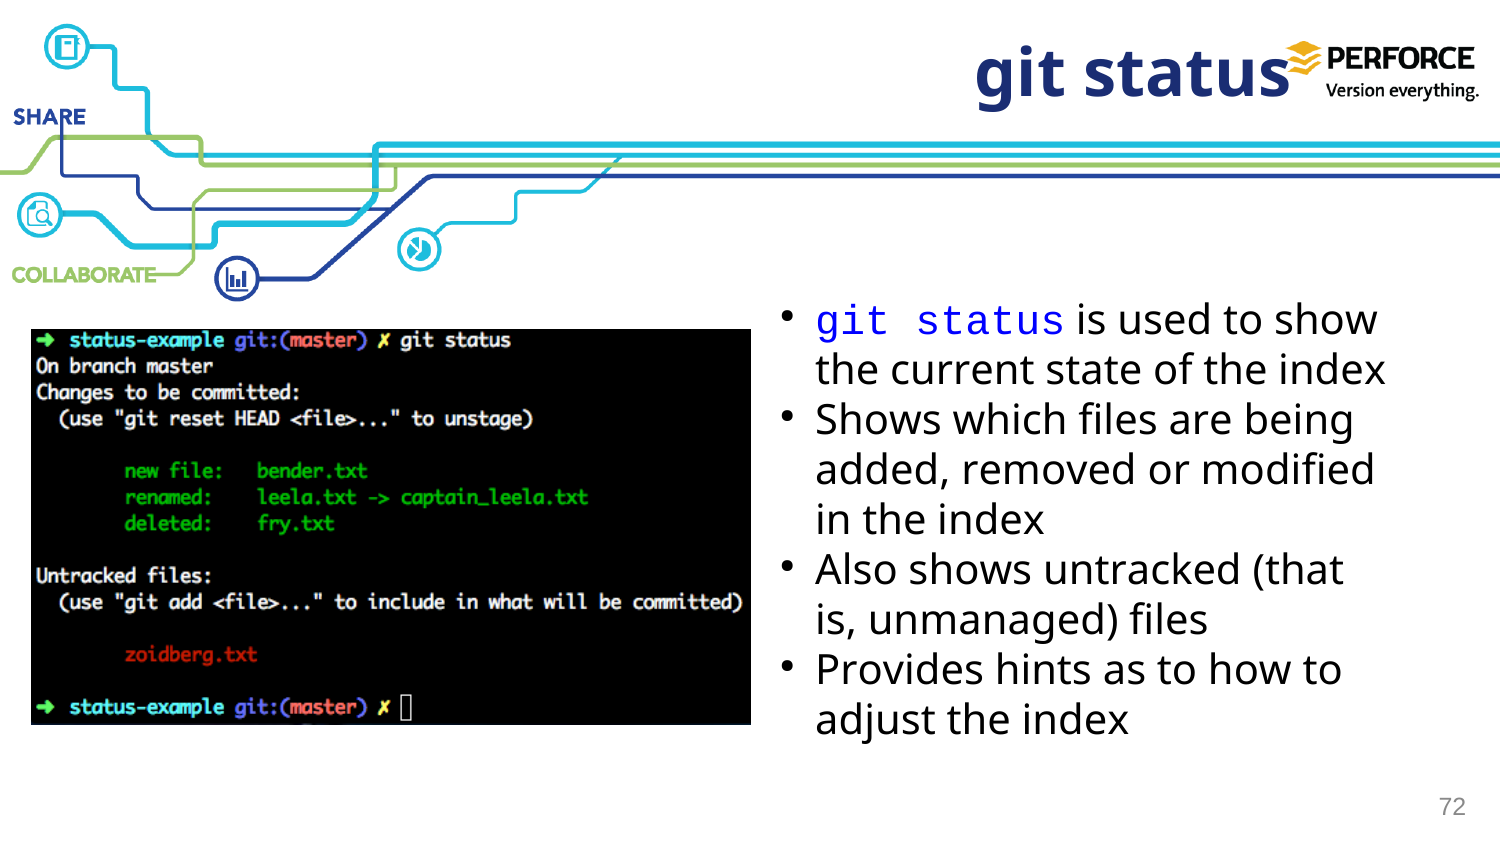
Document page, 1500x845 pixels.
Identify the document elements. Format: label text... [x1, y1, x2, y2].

picture [0, 0, 1500, 845]
title git status [960, 0, 1336, 158]
text_box git status is used to show the current state of the index Shows which files are being added, removed or modified in the index Also shows untracked (that is, unmanaged) files Provides hints as to how to adjust the index [765, 285, 1411, 796]
text_box [1131, 782, 1482, 828]
